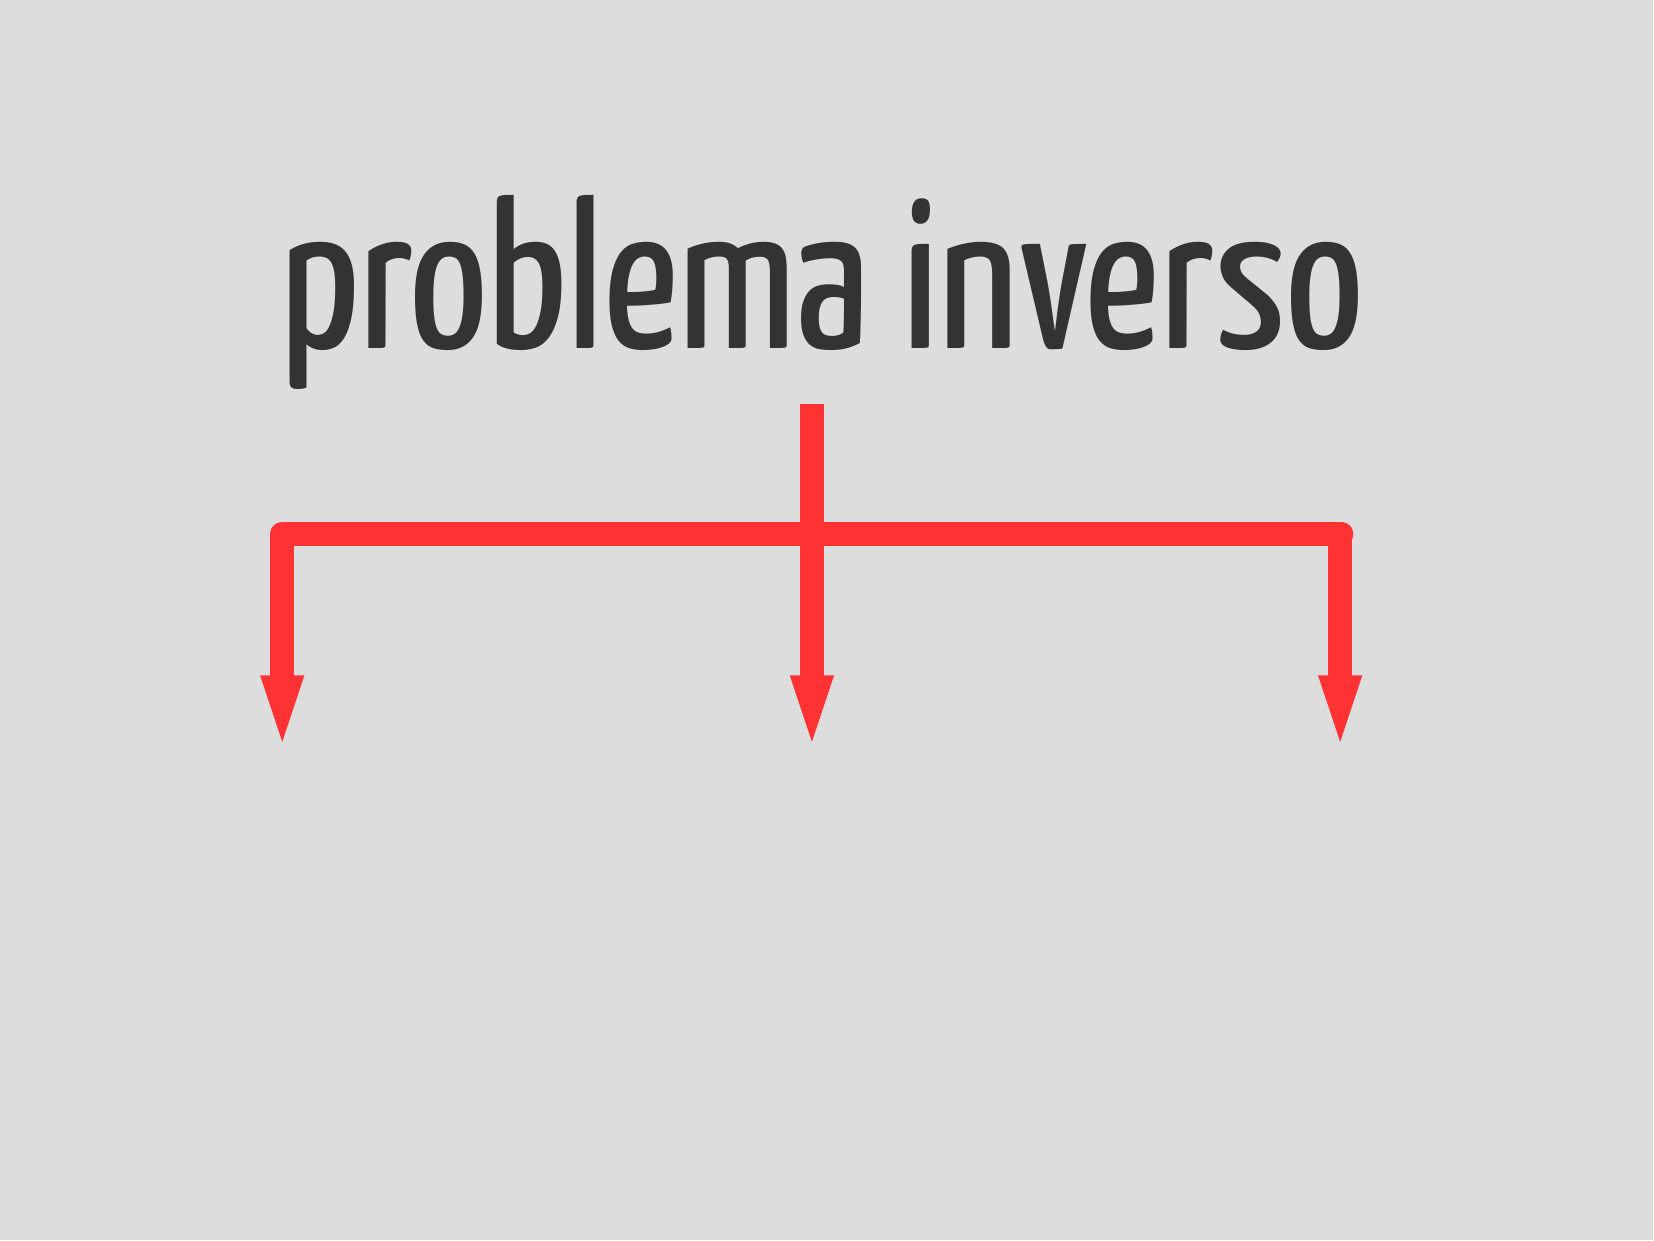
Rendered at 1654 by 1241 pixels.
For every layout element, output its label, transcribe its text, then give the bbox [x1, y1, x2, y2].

text_box problema inverso [265, 141, 1379, 424]
